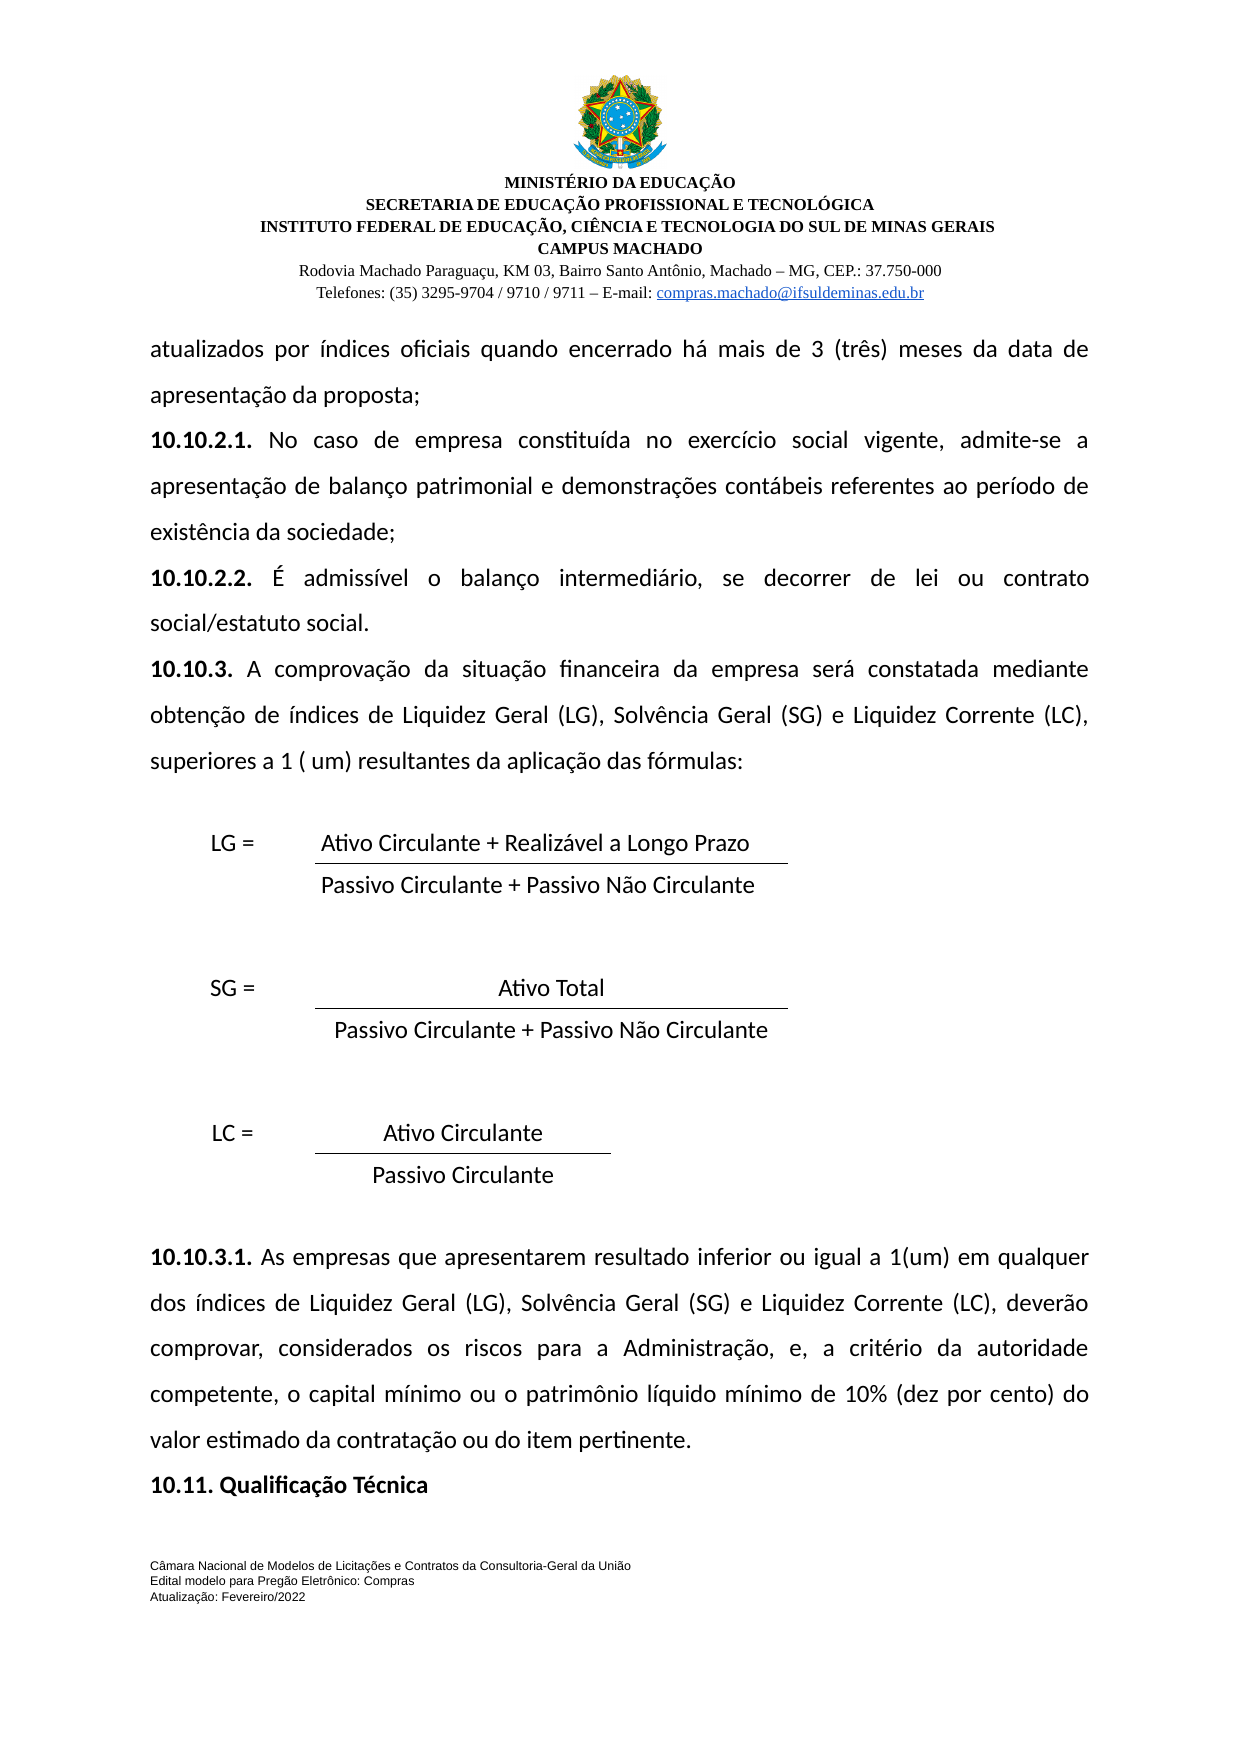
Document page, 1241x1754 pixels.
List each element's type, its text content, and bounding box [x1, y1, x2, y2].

picture [613, 164, 628, 169]
table_header LG = [150, 821, 315, 905]
text 10.10.3. A comprovação da situação financeira da empresa será constatada mediante obtenção de índices de Liquidez Geral (LG), Solvência Geral (SG) e Liquidez Corrente (LC), superiores a 1 ( um) resultantes da aplicação das fórmulas: [150, 653, 1090, 775]
text 10.10.3.1. As empresas que apresentarem resultado inferior ou igual a 1(um) em qualquer dos índices de Liquidez Geral (LG), Solvência Geral (SG) e Liquidez Corrente (LC), deverão comprovar, considerados os riscos para a Administração, e, a critério da autoridade competente, o capital mínimo ou o patrimônio líquido mínimo de 10% (dez por cento) do valor estimado da contratação ou do item pertinente. [150, 1241, 1090, 1454]
picture [573, 75, 667, 169]
text 10.10.2.1. No caso de empresa constituída no exercício social vigente, admite-se a apresentação de balanço patrimonial e demonstrações contábeis referentes ao período de existência da sociedade; [150, 425, 1090, 547]
text 10.11. Qualificação Técnica [150, 1470, 1090, 1500]
picture [639, 150, 650, 156]
text 10.10.2.2. É admissível o balanço intermediário, se decorrer de lei ou contrato social/estatuto social. [150, 562, 1090, 638]
table_header Ativo Circulante [315, 1111, 611, 1153]
table_header SG = [150, 966, 315, 1050]
table_cell Passivo Circulante + Passivo Não Circulante [315, 864, 788, 905]
text atualizados por índices oficiais quando encerrado há mais de 3 (três) meses da data de apresentação da proposta; [150, 333, 1090, 409]
table_header LC = [150, 1111, 315, 1195]
table_cell Passivo Circulante + Passivo Não Circulante [315, 1009, 788, 1050]
table_cell Passivo Circulante [315, 1154, 611, 1195]
table_header Ativo Circulante + Realizável a Longo Prazo [315, 821, 788, 863]
table_header Ativo Total [315, 966, 788, 1008]
